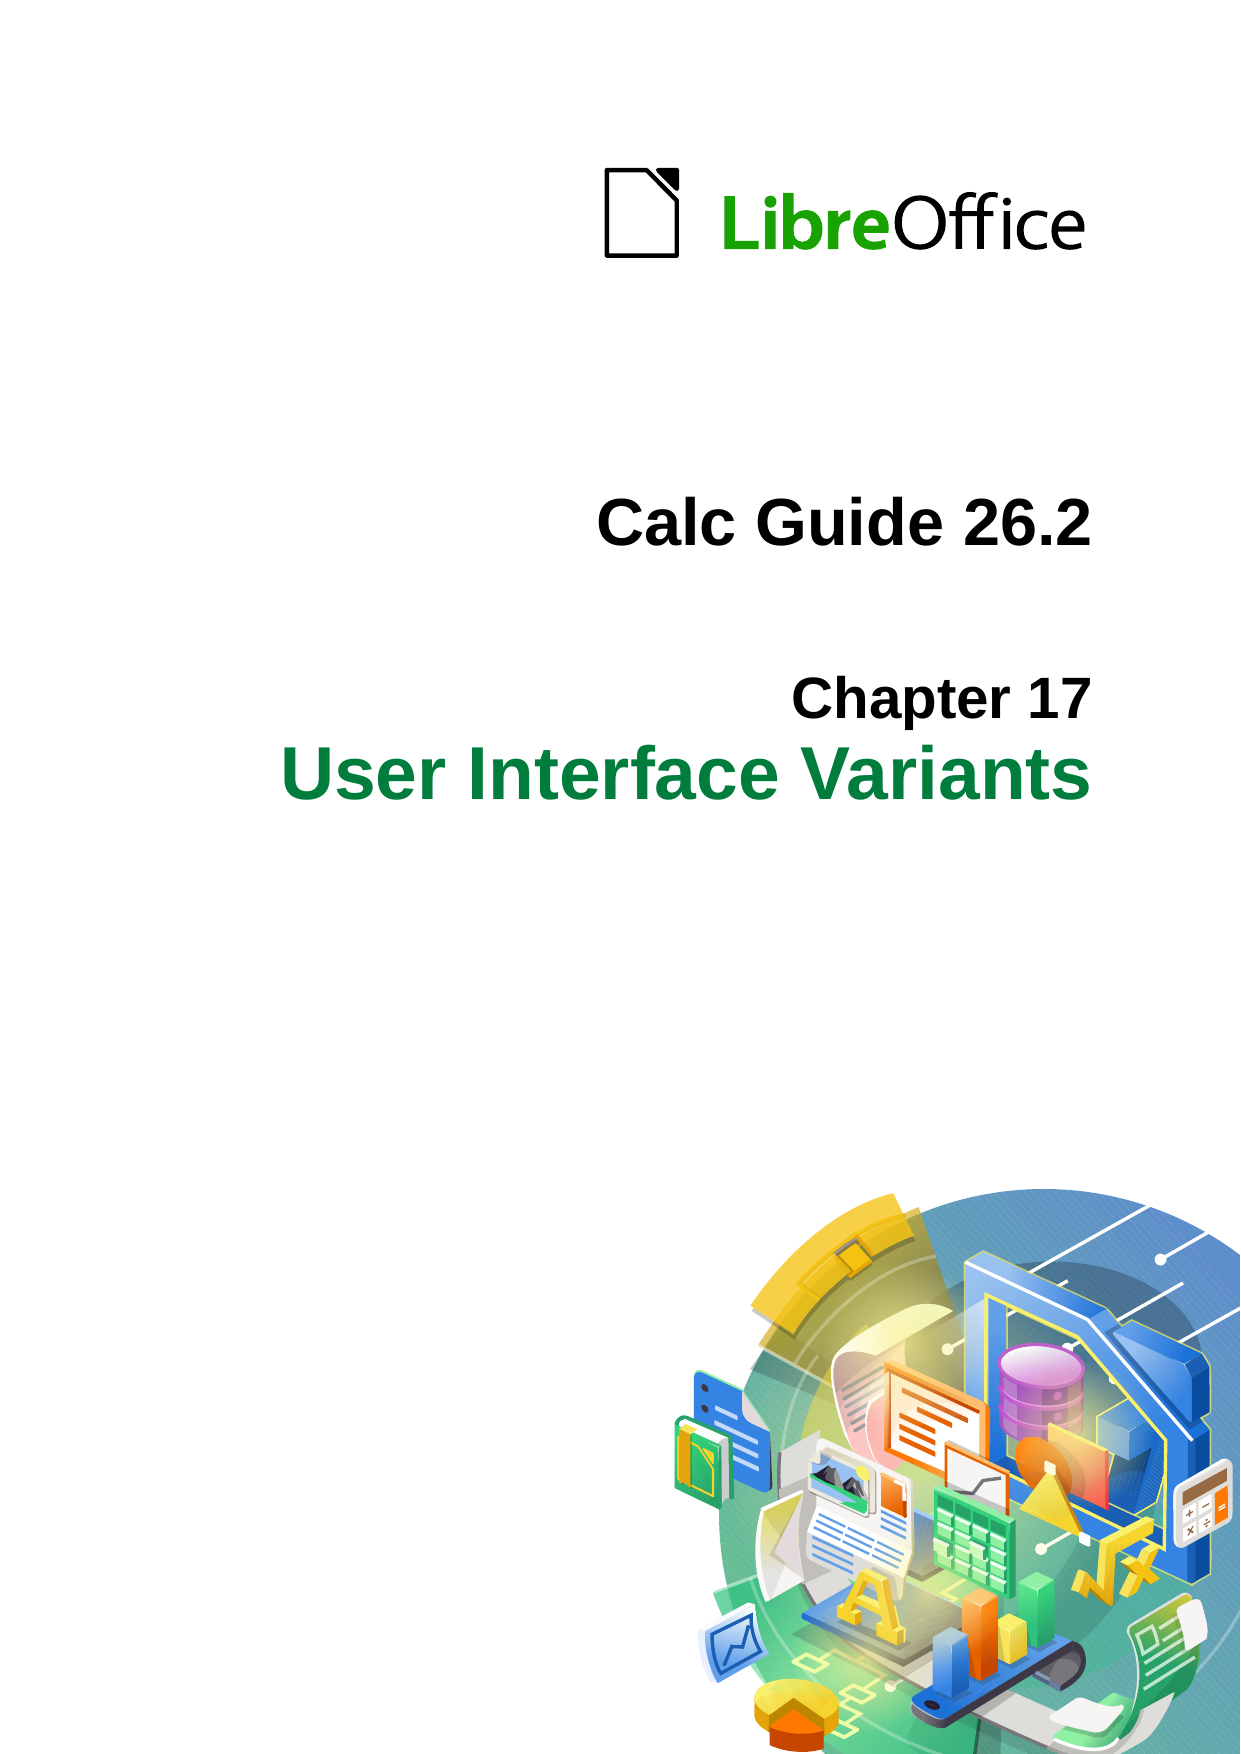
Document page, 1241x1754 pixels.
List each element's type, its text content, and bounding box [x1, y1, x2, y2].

title Chapter 17 User Interface Variants [177, 666, 1093, 815]
text Calc Guide 26.2 [177, 485, 1093, 560]
